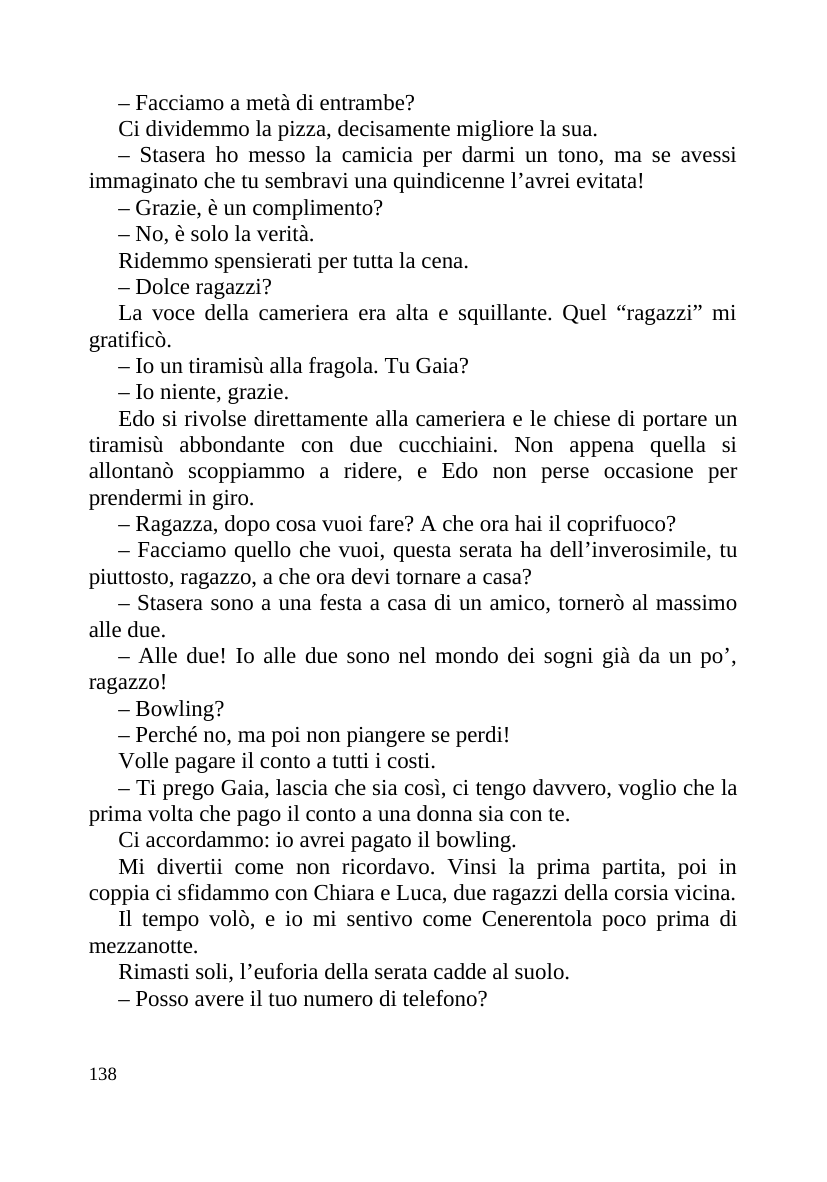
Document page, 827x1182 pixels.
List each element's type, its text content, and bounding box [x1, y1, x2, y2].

text – Bowling? [88, 695, 738, 721]
text – Ti prego Gaia, lascia che sia così, ci tengo davvero, voglio che la prima volta che pago il conto a una donna sia con te. [88, 774, 738, 826]
text – Dolce ragazzi? [88, 273, 738, 299]
text – Grazie, è un complimento? [88, 194, 738, 220]
text Il tempo volò, e io mi sentivo come Cenerentola poco prima di mezzanotte. [88, 906, 738, 958]
text – No, è solo la verità. [88, 220, 738, 247]
text – Facciamo quello che vuoi, questa serata ha dell’inverosimile, tu piuttosto, ragazzo, a che ora devi tornare a casa? [88, 537, 738, 589]
text Rimasti soli, l’euforia della serata cadde al suolo. [88, 958, 738, 984]
text – Stasera sono a una festa a casa di un amico, tornerò al massimo alle due. [88, 589, 738, 642]
text Ridemmo spensierati per tutta la cena. [88, 247, 738, 273]
text Mi divertii come non ricordavo. Vinsi la prima partita, poi in coppia ci sfidammo con Chiara e Luca, due ragazzi della corsia vicina. [88, 853, 738, 906]
text ‒ Io niente, grazie. [88, 378, 738, 405]
text – Ragazza, dopo cosa vuoi fare? A che ora hai il coprifuoco? [88, 510, 738, 537]
text – Alle due! Io alle due sono nel mondo dei sogni già da un po’, ragazzo! [88, 642, 738, 695]
text ‒ Io un tiramisù alla fragola. Tu Gaia? [88, 352, 738, 378]
text Edo si rivolse direttamente alla cameriera e le chiese di portare un tiramisù abbondante con due cucchiaini. Non appena quella si allontanò scoppiammo a ridere, e Edo non perse occasione per prendermi in giro. [88, 405, 738, 510]
text Volle pagare il conto a tutti i costi. [88, 747, 738, 774]
text – Stasera ho messo la camicia per darmi un tono, ma se avessi immaginato che tu sembravi una quindicenne l’avrei evitata! [88, 141, 738, 194]
text – Posso avere il tuo numero di telefono? [88, 984, 738, 1011]
text – Perché no, ma poi non piangere se perdi! [88, 721, 738, 747]
text – Facciamo a metà di entrambe? [88, 88, 738, 115]
text La voce della cameriera era alta e squillante. Quel “ragazzi” mi gratificò. [88, 299, 738, 352]
text Ci accordammo: io avrei pagato il bowling. [88, 826, 738, 853]
text Ci dividemmo la pizza, decisamente migliore la sua. [88, 115, 738, 141]
